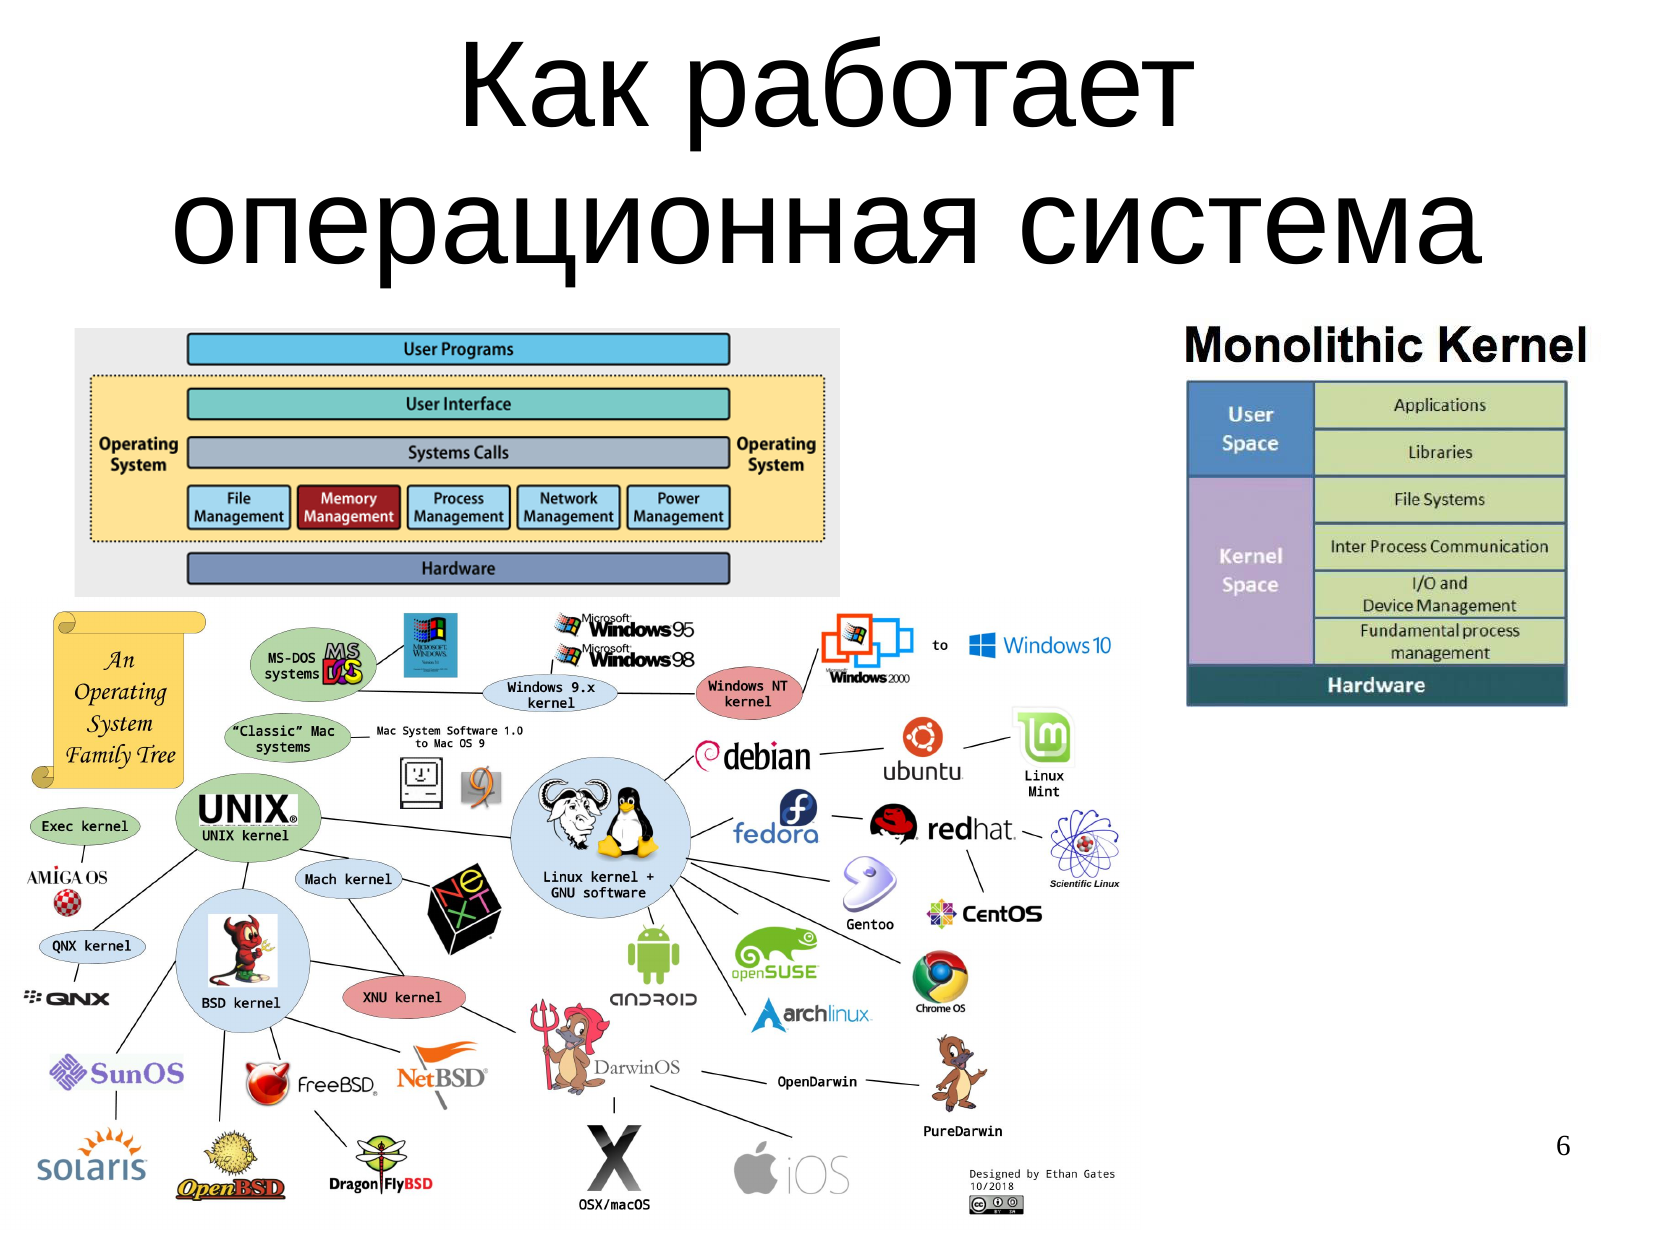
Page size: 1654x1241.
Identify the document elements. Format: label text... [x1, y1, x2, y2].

title Как работает операционная система [82, 16, 1571, 290]
picture [1177, 316, 1601, 708]
picture [0, 328, 1141, 1231]
